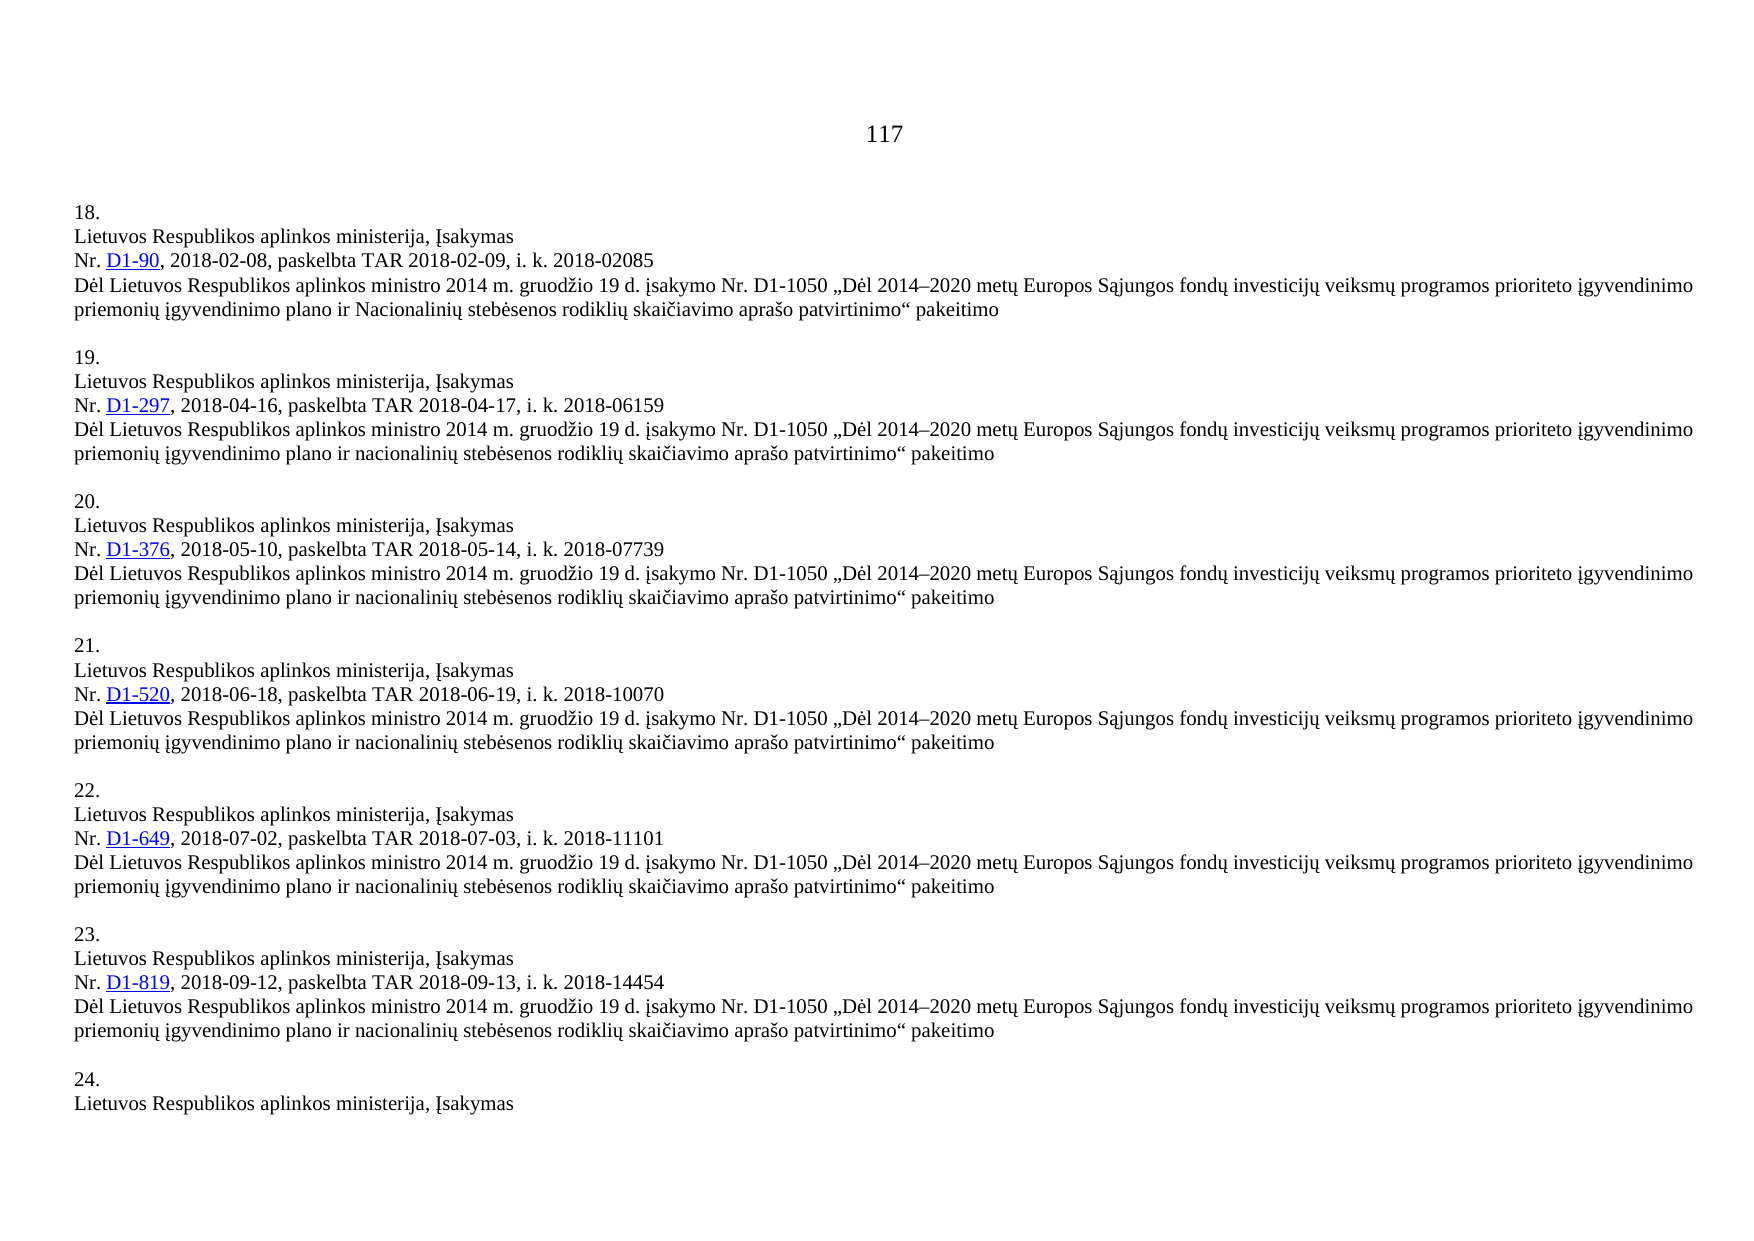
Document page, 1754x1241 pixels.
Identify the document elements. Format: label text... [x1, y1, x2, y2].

text Lietuvos Respublikos aplinkos ministerija, Įsakymas [74, 1091, 1695, 1115]
text 22. [74, 778, 1695, 802]
text Lietuvos Respublikos aplinkos ministerija, Įsakymas [74, 802, 1695, 826]
text Nr. D1-90, 2018-02-08, paskelbta TAR 2018-02-09, i. k. 2018-02085 [74, 248, 1695, 272]
text Dėl Lietuvos Respublikos aplinkos ministro 2014 m. gruodžio 19 d. įsakymo Nr. D1-1050 „Dėl 2014–2020 metų Europos Sąjungos fondų investicijų veiksmų programos prioriteto įgyvendinimo priemonių įgyvendinimo plano ir nacionalinių stebėsenos rodiklių skaičiavimo aprašo patvirtinimo“ pakeitimo [74, 706, 1695, 754]
text Lietuvos Respublikos aplinkos ministerija, Įsakymas [74, 513, 1695, 537]
text 20. [74, 489, 1695, 513]
text Dėl Lietuvos Respublikos aplinkos ministro 2014 m. gruodžio 19 d. įsakymo Nr. D1-1050 „Dėl 2014–2020 metų Europos Sąjungos fondų investicijų veiksmų programos prioriteto įgyvendinimo priemonių įgyvendinimo plano ir nacionalinių stebėsenos rodiklių skaičiavimo aprašo patvirtinimo“ pakeitimo [74, 994, 1695, 1042]
text Lietuvos Respublikos aplinkos ministerija, Įsakymas [74, 369, 1695, 393]
text Lietuvos Respublikos aplinkos ministerija, Įsakymas [74, 224, 1695, 248]
text 19. [74, 345, 1695, 369]
text 18. [74, 200, 1695, 224]
text Nr. D1-649, 2018-07-02, paskelbta TAR 2018-07-03, i. k. 2018-11101 [74, 826, 1695, 850]
text Dėl Lietuvos Respublikos aplinkos ministro 2014 m. gruodžio 19 d. įsakymo Nr. D1-1050 „Dėl 2014–2020 metų Europos Sąjungos fondų investicijų veiksmų programos prioriteto įgyvendinimo priemonių įgyvendinimo plano ir nacionalinių stebėsenos rodiklių skaičiavimo aprašo patvirtinimo“ pakeitimo [74, 561, 1695, 609]
text Lietuvos Respublikos aplinkos ministerija, Įsakymas [74, 657, 1695, 682]
text 23. [74, 922, 1695, 946]
text Dėl Lietuvos Respublikos aplinkos ministro 2014 m. gruodžio 19 d. įsakymo Nr. D1-1050 „Dėl 2014–2020 metų Europos Sąjungos fondų investicijų veiksmų programos prioriteto įgyvendinimo priemonių įgyvendinimo plano ir Nacionalinių stebėsenos rodiklių skaičiavimo aprašo patvirtinimo“ pakeitimo [74, 272, 1695, 321]
text Nr. D1-520, 2018-06-18, paskelbta TAR 2018-06-19, i. k. 2018-10070 [74, 682, 1695, 706]
text Nr. D1-819, 2018-09-12, paskelbta TAR 2018-09-13, i. k. 2018-14454 [74, 970, 1695, 994]
text Nr. D1-376, 2018-05-10, paskelbta TAR 2018-05-14, i. k. 2018-07739 [74, 537, 1695, 561]
text Dėl Lietuvos Respublikos aplinkos ministro 2014 m. gruodžio 19 d. įsakymo Nr. D1-1050 „Dėl 2014–2020 metų Europos Sąjungos fondų investicijų veiksmų programos prioriteto įgyvendinimo priemonių įgyvendinimo plano ir nacionalinių stebėsenos rodiklių skaičiavimo aprašo patvirtinimo“ pakeitimo [74, 850, 1695, 898]
text Nr. D1-297, 2018-04-16, paskelbta TAR 2018-04-17, i. k. 2018-06159 [74, 393, 1695, 417]
text Lietuvos Respublikos aplinkos ministerija, Įsakymas [74, 946, 1695, 970]
text Dėl Lietuvos Respublikos aplinkos ministro 2014 m. gruodžio 19 d. įsakymo Nr. D1-1050 „Dėl 2014–2020 metų Europos Sąjungos fondų investicijų veiksmų programos prioriteto įgyvendinimo priemonių įgyvendinimo plano ir nacionalinių stebėsenos rodiklių skaičiavimo aprašo patvirtinimo“ pakeitimo [74, 417, 1695, 465]
text 21. [74, 633, 1695, 657]
text 24. [74, 1067, 1695, 1091]
